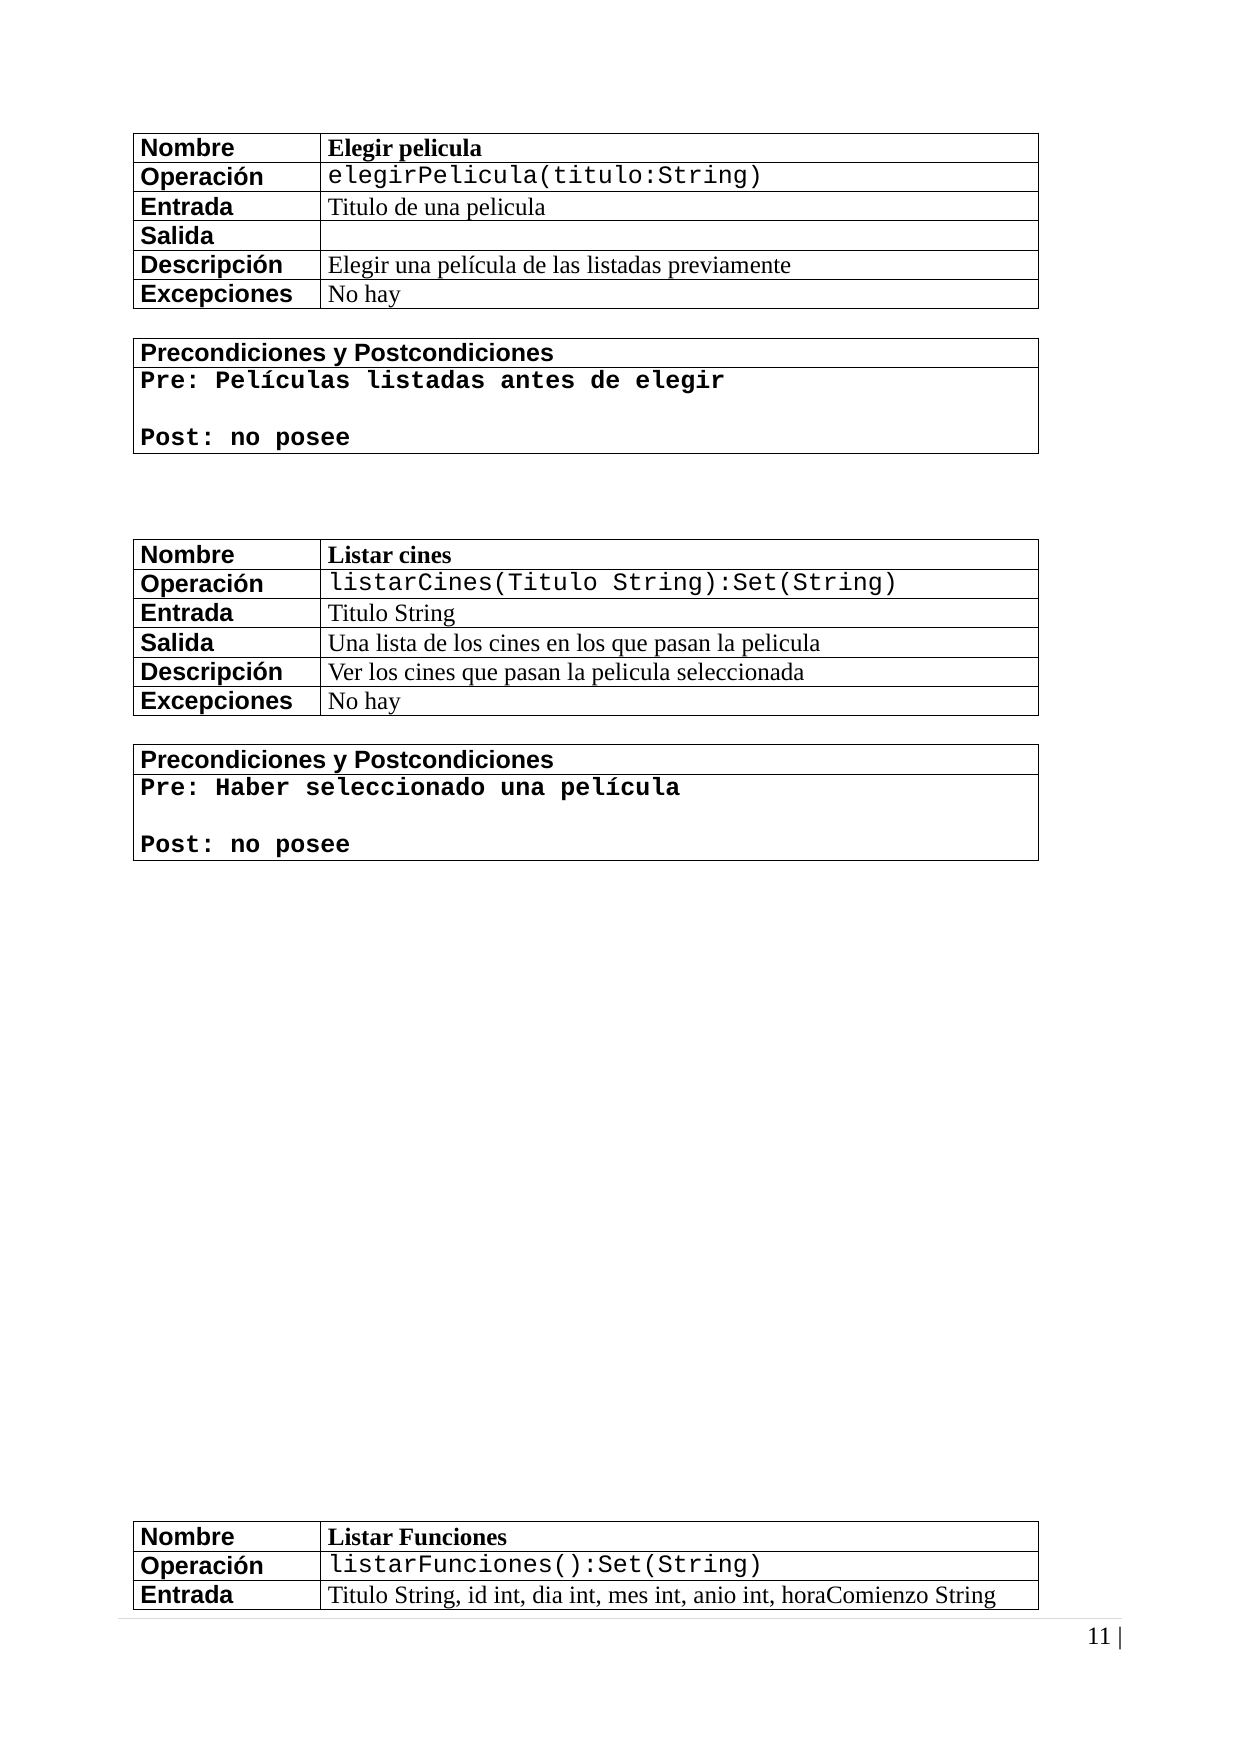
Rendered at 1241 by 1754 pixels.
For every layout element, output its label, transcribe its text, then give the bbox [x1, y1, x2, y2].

table_cell Salida [134, 628, 320, 656]
table_cell Pre: Haber seleccionado una película Post: no posee [134, 775, 1038, 859]
table_cell No hay [321, 687, 1038, 715]
table_header Nombre [134, 540, 320, 569]
table_cell Operación [134, 1552, 320, 1580]
table_cell Entrada [134, 1581, 320, 1609]
table_cell Titulo String [321, 599, 1038, 627]
table_cell No hay [321, 280, 1038, 308]
table_header Listar cines [321, 540, 1038, 569]
table_cell Titulo de una pelicula [321, 192, 1038, 220]
table_cell Descripción [134, 251, 320, 279]
table_cell Pre: Películas listadas antes de elegir Post: no posee [134, 368, 1038, 453]
table_cell [321, 221, 1038, 249]
table_cell Salida [134, 221, 320, 249]
table_cell listarFunciones():Set(String) [321, 1552, 1038, 1580]
table_cell Operación [134, 163, 320, 191]
table_header Listar Funciones [321, 1522, 1038, 1551]
table_cell Excepciones [134, 687, 320, 715]
table_cell listarCines(Titulo String):Set(String) [321, 570, 1038, 598]
table_cell Entrada [134, 192, 320, 220]
table_cell Ver los cines que pasan la pelicula seleccionada [321, 658, 1038, 686]
table_cell Operación [134, 570, 320, 598]
table_cell Descripción [134, 658, 320, 686]
table_header Precondiciones y Postcondiciones [134, 339, 1038, 367]
table_cell Una lista de los cines en los que pasan la pelicula [321, 628, 1038, 656]
table_cell Elegir una película de las listadas previamente [321, 251, 1038, 279]
table_header Nombre [134, 1522, 320, 1551]
table_cell Excepciones [134, 280, 320, 308]
table_header Nombre [134, 134, 320, 162]
table_header Precondiciones y Postcondiciones [134, 745, 1038, 773]
table_cell Titulo String, id int, dia int, mes int, anio int, horaComienzo String [321, 1581, 1038, 1609]
table_cell elegirPelicula(titulo:String) [321, 163, 1038, 191]
table_header Elegir pelicula [321, 134, 1038, 162]
table_cell Entrada [134, 599, 320, 627]
